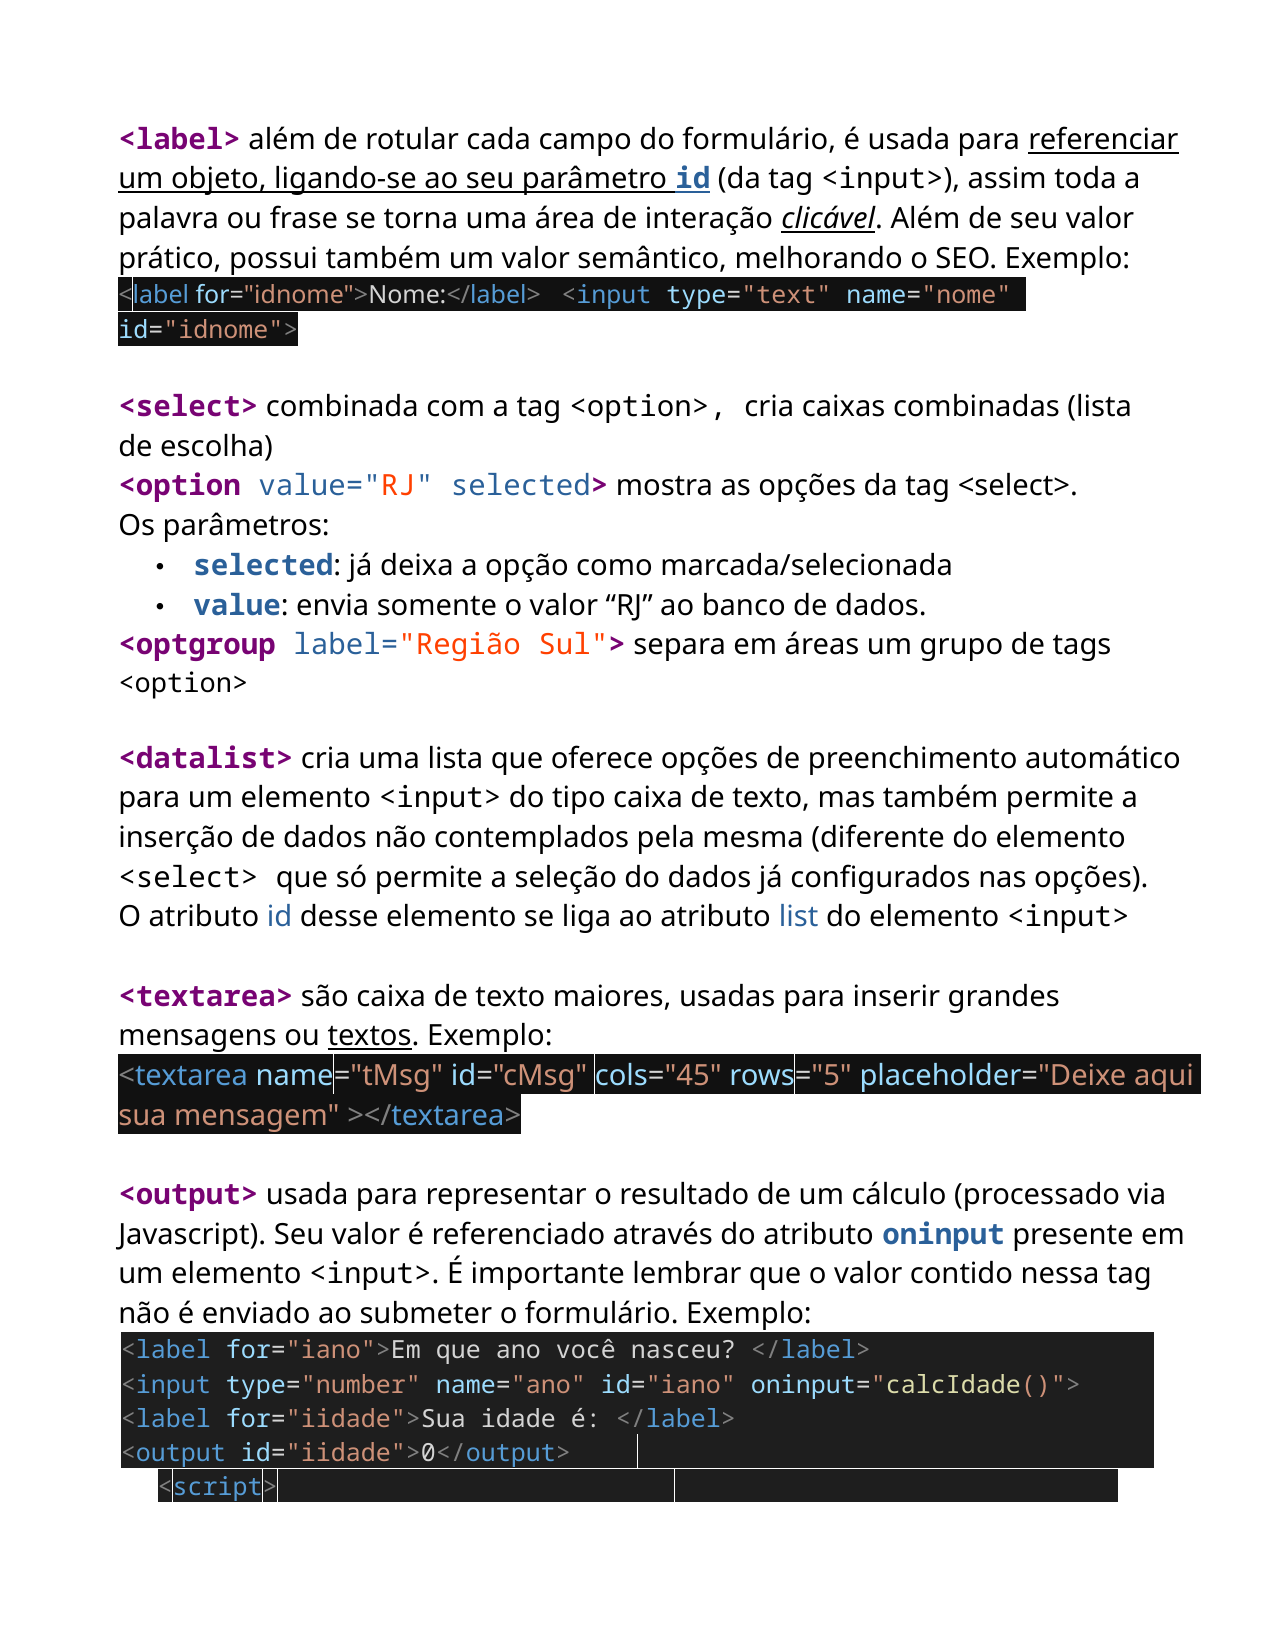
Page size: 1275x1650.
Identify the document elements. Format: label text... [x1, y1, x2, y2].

text <output id="iidade">0</output> [118, 1434, 1157, 1468]
text <label for="iano">Em que ano você nasceu? </label> [118, 1332, 1157, 1366]
list selected: já deixa a opção como marcada/selecionada [156, 544, 1157, 584]
list value: envia somente o valor “RJ” ao banco de dados. [156, 584, 1157, 623]
text <datalist> cria uma lista que oferece opções de preenchimento automático para um elemento <input> do tipo caixa de texto, mas também permite a inserção de dados não contemplados pela mesma (diferente do elemento <select> que só permite a seleção do dados já configurados nas opções). O atributo id desse elemento se liga ao atributo list do elemento <input> [118, 737, 1204, 935]
text <label> além de rotular cada campo do formulário, é usada para referenciar um objeto, ligando-se ao seu parâmetro id (da tag <input>), assim toda a palavra ou frase se torna uma área de interação clicável. Além de seu valor prático, possui também um valor semântico, melhorando o SEO. Exemplo: <label for="idnome">Nome:</label> <input type="text" name="nome" id="idnome"> [118, 118, 1181, 346]
text <label for="iidade">Sua idade é: </label> [118, 1400, 1157, 1434]
text <output> usada para representar o resultado de um cálculo (processado via Javascript). Seu valor é referenciado através do atributo oninput presente em um elemento <input>. É importante lembrar que o valor contido nessa tag não é enviado ao submeter o formulário. Exemplo: [118, 1173, 1198, 1332]
text <textarea> são caixa de texto maiores, usadas para inserir grandes mensagens ou textos. Exemplo: <textarea name="tMsg" id="cMsg" cols="45" rows="5" placeholder="Deixe aqui sua mensagem" ></textarea> [118, 935, 1204, 1134]
text <script> [118, 1468, 1157, 1502]
text <select> combinada com a tag <option>, cria caixas combinadas (lista de escolha) <option value="RJ" selected> mostra as opções da tag <select>. Os parâmetros: [118, 346, 1157, 544]
text <optgroup label="Região Sul"> separa em áreas um grupo de tags <option> [118, 623, 1204, 700]
text <input type="number" name="ano" id="iano" oninput="calcIdade()"> [118, 1366, 1157, 1400]
